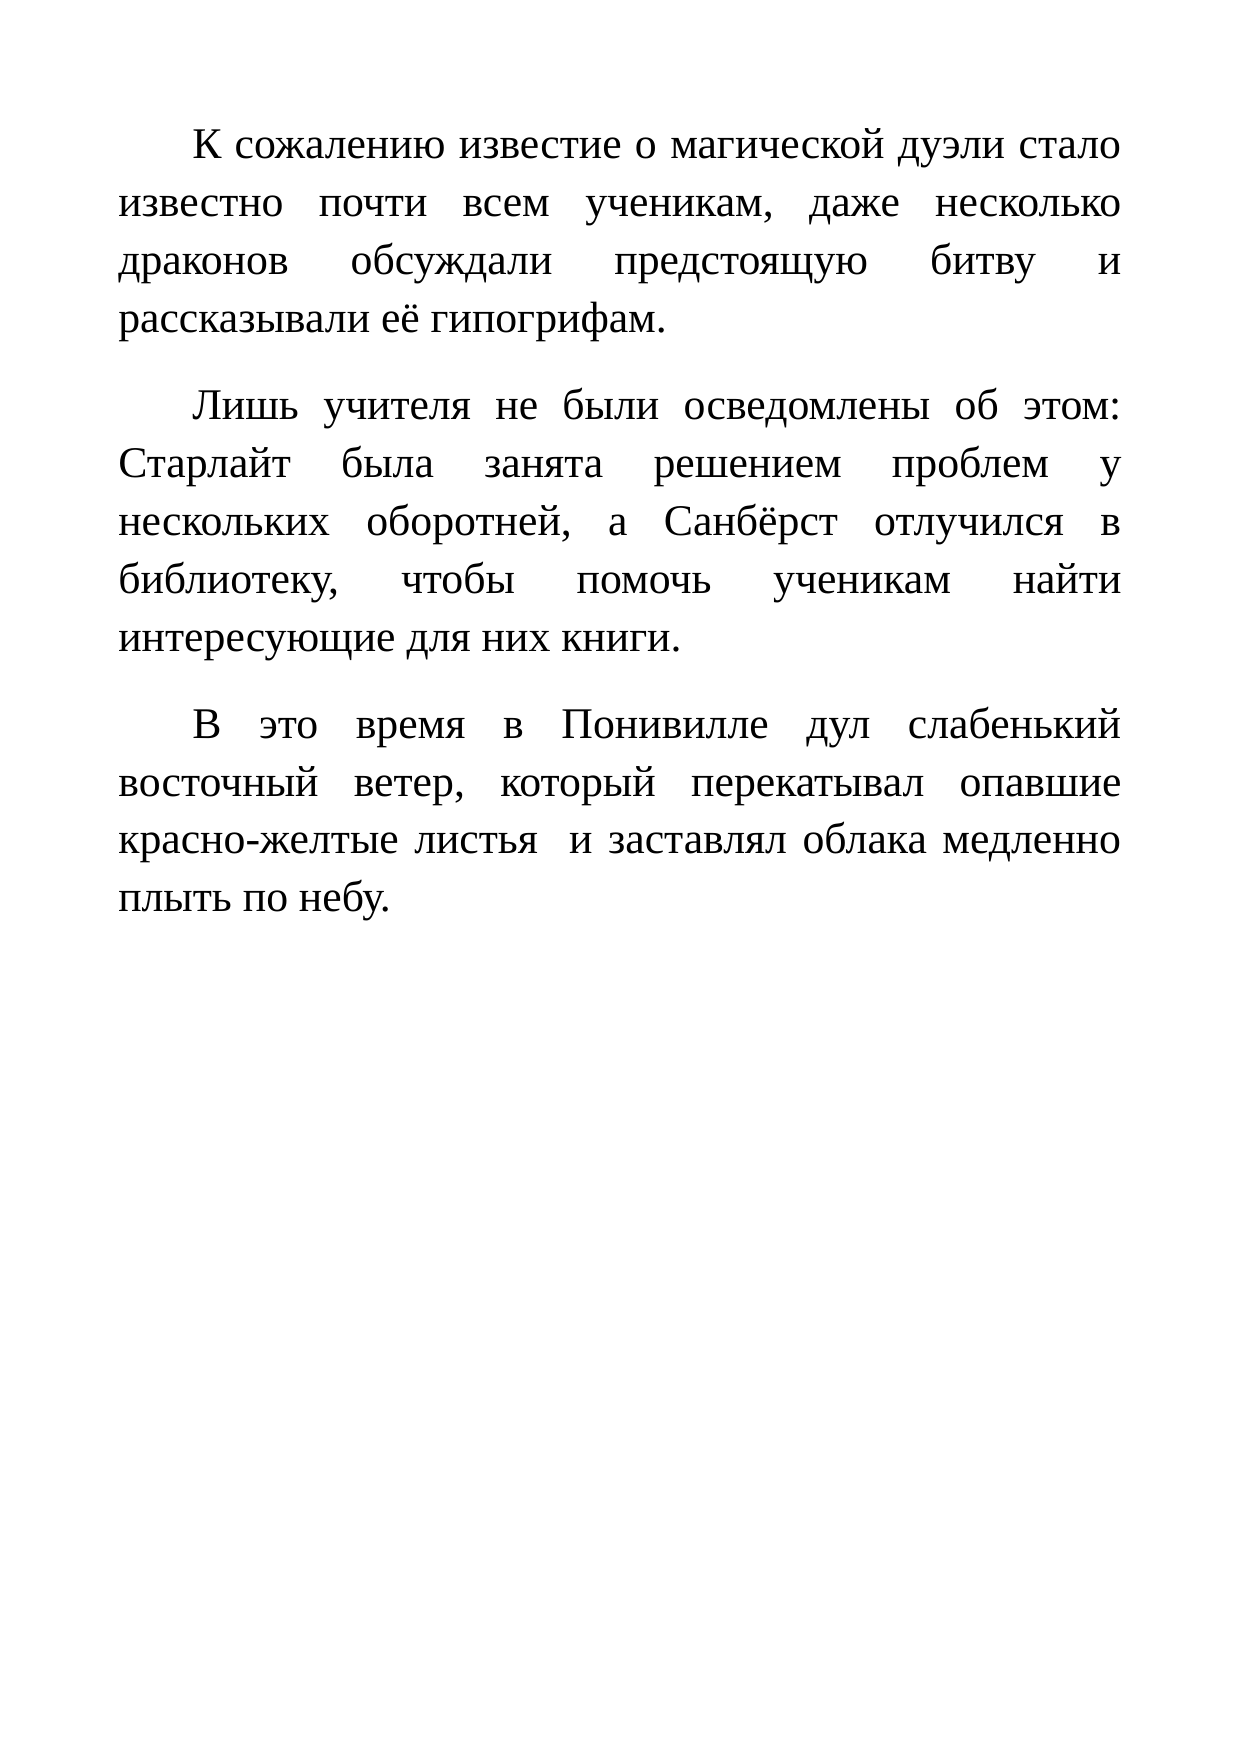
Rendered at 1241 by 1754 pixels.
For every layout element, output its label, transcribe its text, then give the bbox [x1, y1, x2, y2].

text Лишь учителя не были осведомлены об этом: Старлайт была занята решением проблем у нескольких оборотней, а Санбёрст отлучился в библиотеку, чтобы помочь ученикам найти интересующие для них книги. [118, 379, 1122, 660]
text В это время в Понивилле дул слабенький восточный ветер, который перекатывал опавшие красно-желтые листья и заставлял облака медленно плыть по небу. [118, 697, 1122, 921]
text К сожалению известие о магической дуэли стало известно почти всем ученикам, даже несколько драконов обсуждали предстоящую битву и рассказывали её гипогрифам. [118, 118, 1122, 342]
